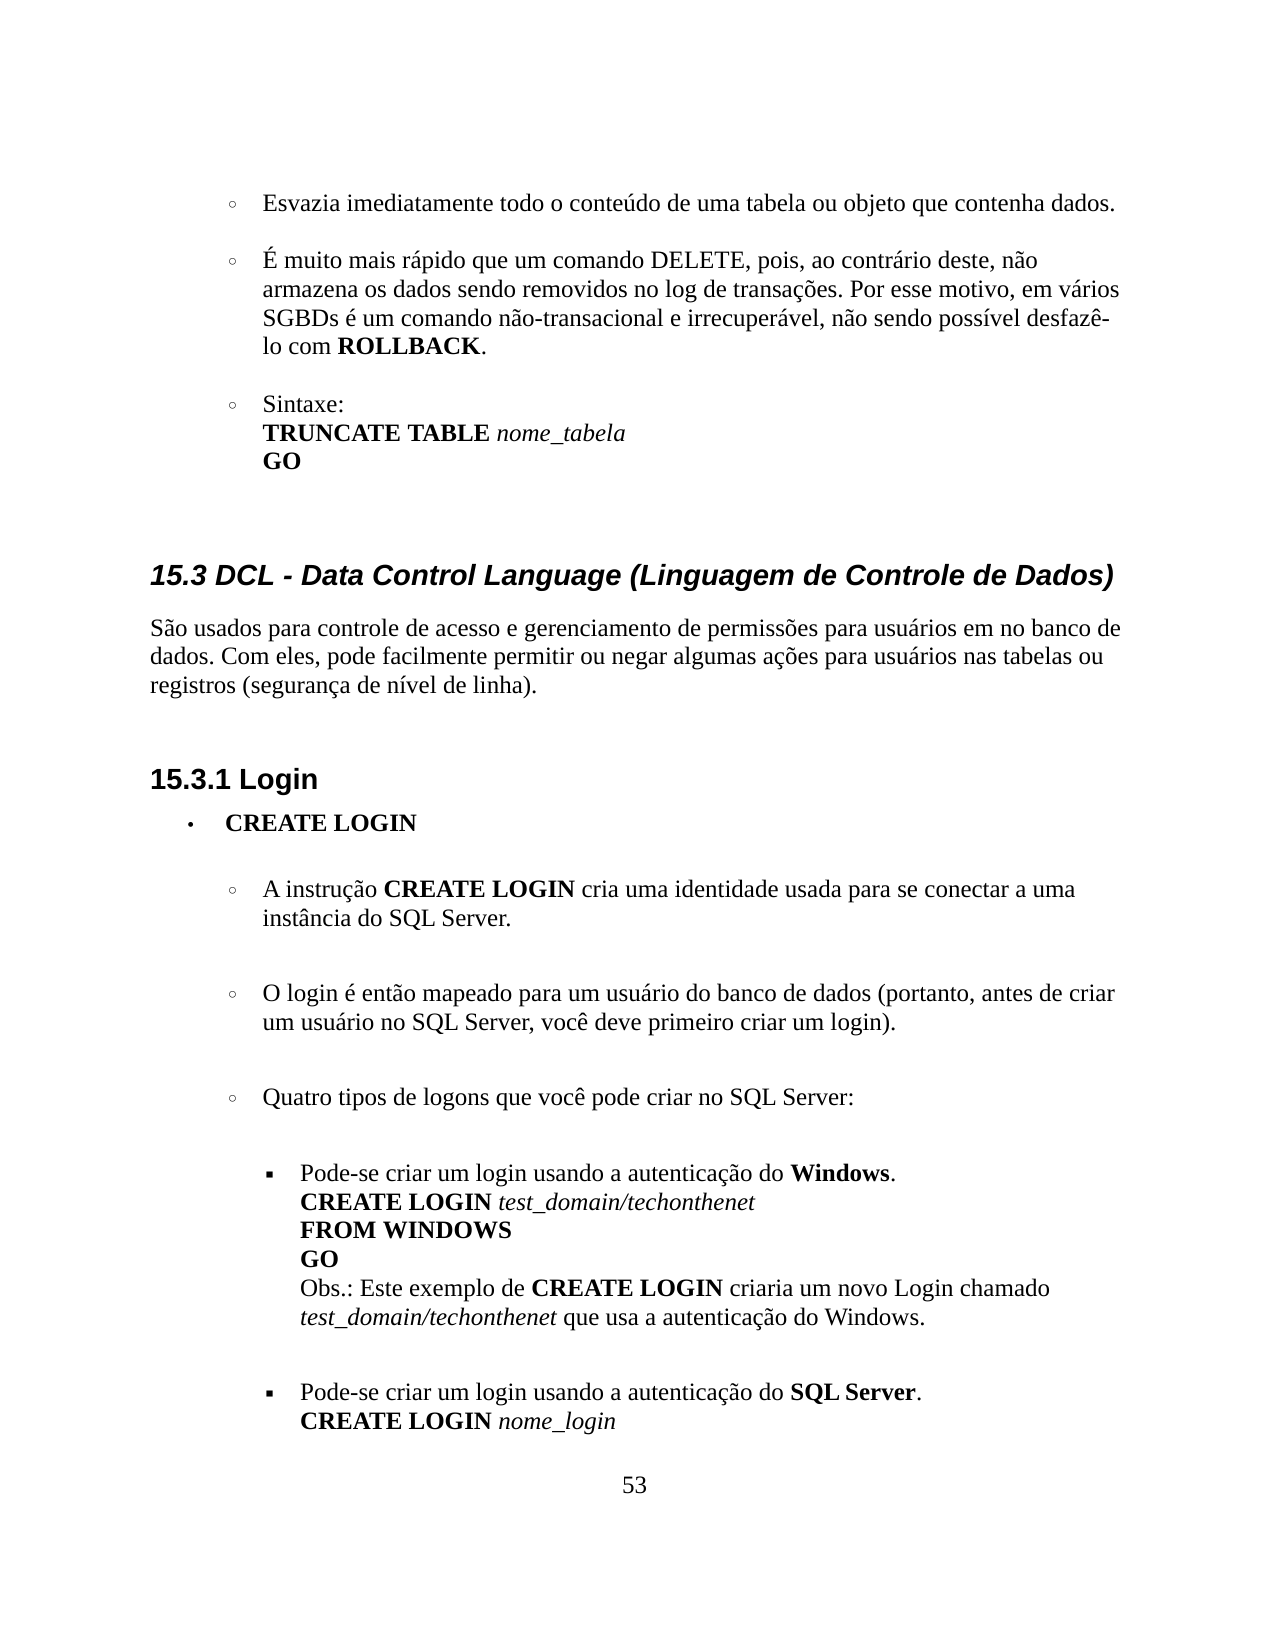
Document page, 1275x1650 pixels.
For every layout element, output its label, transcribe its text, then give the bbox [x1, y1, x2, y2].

list Pode-se criar um login usando a autenticação do SQL Server. CREATE LOGIN nome_login [262, 1377, 1125, 1434]
list CREATE LOGIN [187, 808, 1125, 865]
list Pode-se criar um login usando a autenticação do Windows. CREATE LOGIN test_domain/techonthenet FROM WINDOWS GO Obs.: Este exemplo de CREATE LOGIN criaria um novo Login chamado test_domain/techonthenet que usa a autenticação do Windows. [262, 1158, 1125, 1359]
list É muito mais rápido que um comando DELETE, pois, ao contrário deste, não armazena os dados sendo removidos no log de transações. Por esse motivo, em vários SGBDs é um comando não-transacional e irrecuperável, não sendo possível desfazê-lo com ROLLBACK. [225, 245, 1125, 389]
subtitle 15.3 DCL - Data Control Language (Linguagem de Controle de Dados) [150, 558, 1125, 591]
subtitle 15.3.1 Login [150, 762, 1125, 795]
list Quatro tipos de logons que você pode criar no SQL Server: [225, 1082, 1125, 1140]
list O login é então mapeado para um usuário do banco de dados (portanto, antes de criar um usuário no SQL Server, você deve primeiro criar um login). [225, 978, 1125, 1064]
text São usados para controle de acesso e gerenciamento de permissões para usuários em no banco de dados. Com eles, pode facilmente permitir ou negar algumas ações para usuários nas tabelas ou registros (segurança de nível de linha). [150, 613, 1125, 728]
list Sintaxe: TRUNCATE TABLE nome_tabela GO [225, 389, 1125, 504]
list [187, 150, 1125, 179]
list Esvazia imediatamente todo o conteúdo de uma tabela ou objeto que contenha dados. [225, 188, 1125, 245]
list A instrução CREATE LOGIN cria uma identidade usada para se conectar a uma instância do SQL Server. [225, 874, 1125, 960]
